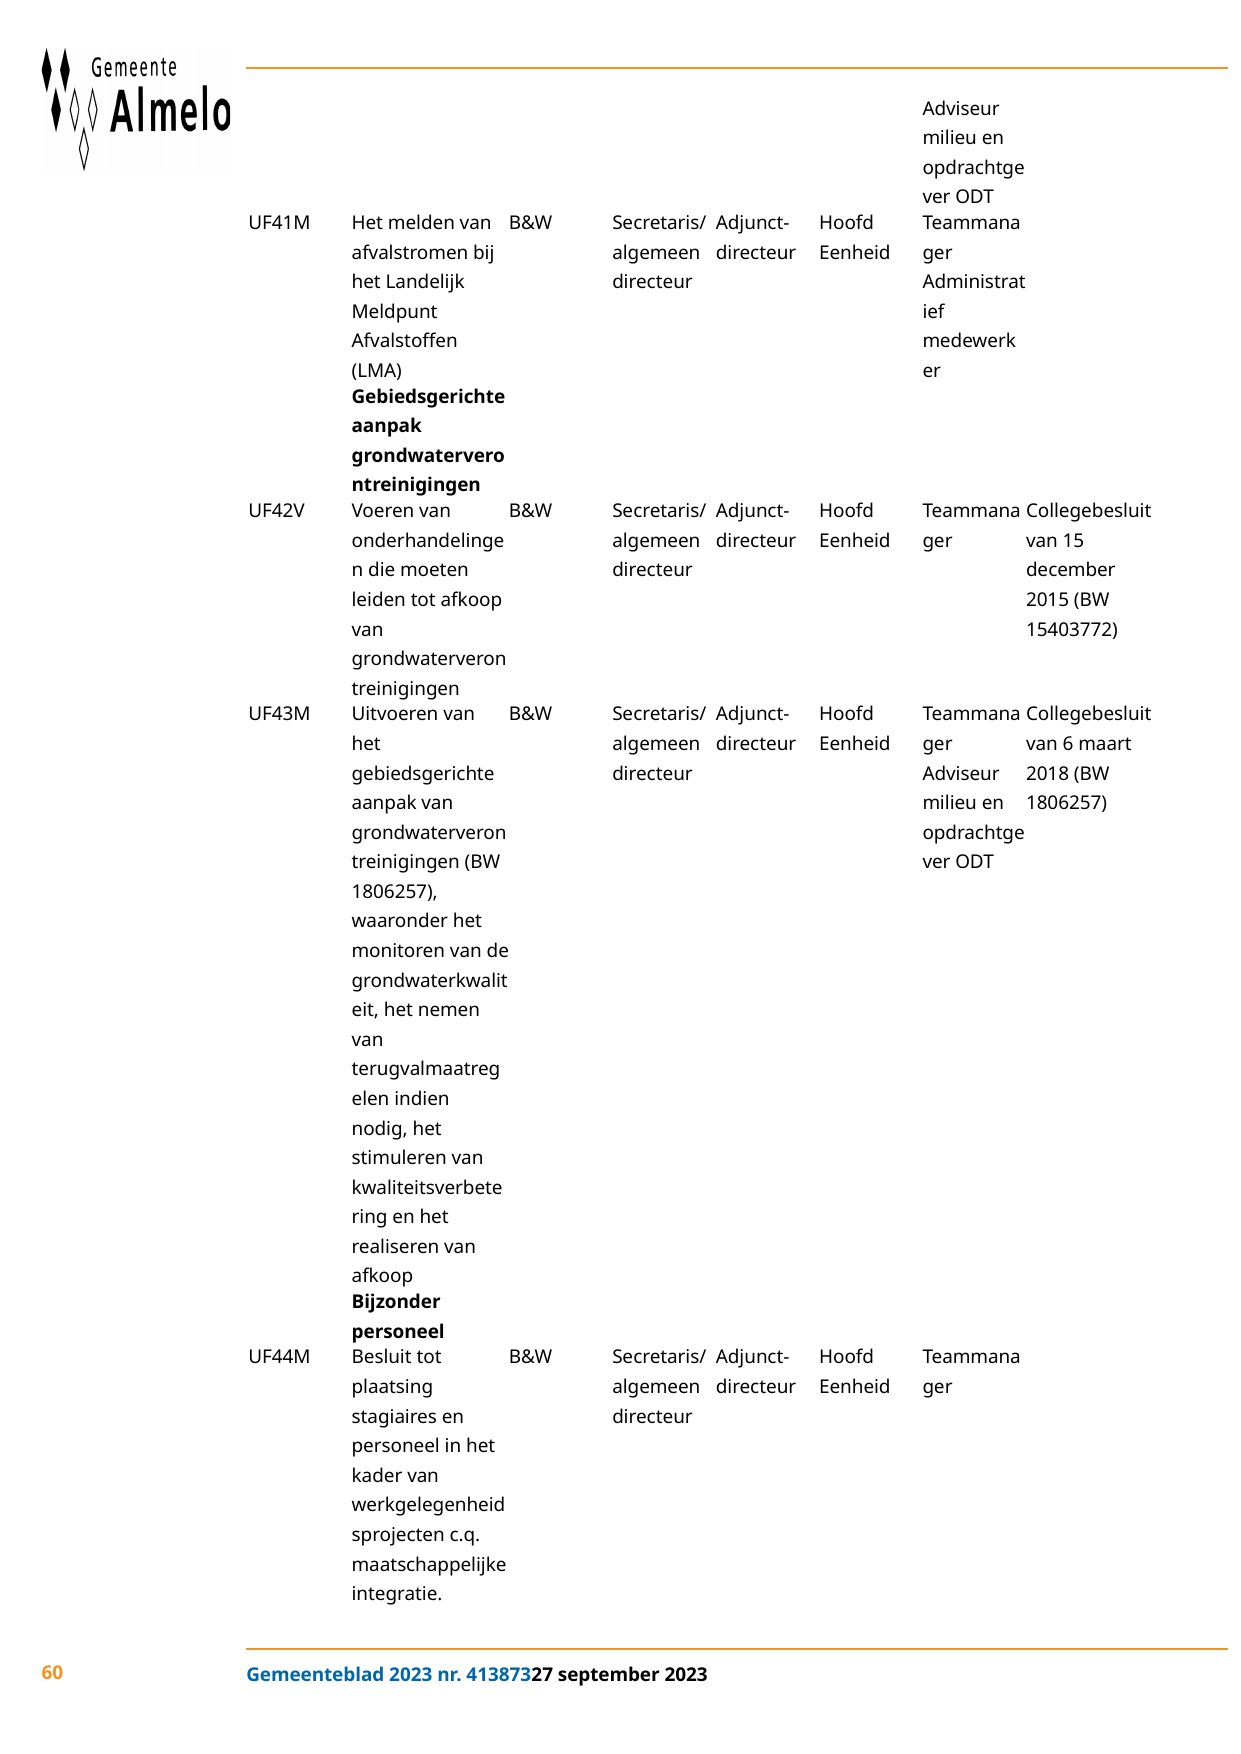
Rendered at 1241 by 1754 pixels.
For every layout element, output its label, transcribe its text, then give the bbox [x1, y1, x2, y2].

table_cell Adjunct-directeur [716, 701, 819, 1288]
table_cell Teammanager Adviseur milieu en opdrachtgever ODT [922, 701, 1026, 1288]
table_cell [248, 383, 351, 497]
table_cell [716, 383, 819, 497]
table_cell Voeren van onderhandelingen die moeten leiden tot afkoop van grondwaterverontreinigingen [351, 498, 509, 701]
table_cell Secretaris/ algemeen directeur [612, 498, 716, 701]
table_cell Het melden van afvalstromen bij het Landelijk Meldpunt Afvalstoffen (LMA) [351, 209, 509, 383]
table_cell UF41M [248, 209, 351, 383]
table_cell B&W [509, 1344, 612, 1606]
table_cell Adjunct-directeur [716, 1344, 819, 1606]
table_cell Uitvoeren van het gebiedsgerichte aanpak van grondwaterverontreinigingen (BW 1806257), waaronder het monitoren van de grondwaterkwaliteit, het nemen van terugvalmaatregelen indien nodig, het stimuleren van kwaliteitsverbetering en het realiseren van afkoop [351, 701, 509, 1288]
table_cell Adviseur milieu en opdrachtgever ODT [922, 95, 1026, 209]
table_cell B&W [509, 498, 612, 701]
table_cell Collegebesluit van 15 december 2015 (BW 15403772) [1026, 498, 1152, 701]
table_cell Hoofd Eenheid [819, 1344, 922, 1606]
table_cell [716, 95, 819, 209]
table_cell UF42V [248, 498, 351, 701]
table_cell [922, 383, 1026, 497]
table_cell [716, 1289, 819, 1344]
table_cell [351, 95, 509, 209]
table_cell [819, 1289, 922, 1344]
table_cell Adjunct-directeur [716, 498, 819, 701]
table_cell Besluit tot plaatsing stagiaires en personeel in het kader van werkgelegenheidsprojecten c.q. maatschappelijke integratie. [351, 1344, 509, 1606]
table_cell [612, 95, 716, 209]
table_cell [1026, 383, 1152, 497]
table_cell Secretaris/ algemeen directeur [612, 209, 716, 383]
table_cell Secretaris/ algemeen directeur [612, 1344, 716, 1606]
table_cell B&W [509, 209, 612, 383]
table_cell Bijzonder personeel [351, 1289, 509, 1344]
table_cell [1026, 209, 1152, 383]
table_cell [509, 1289, 612, 1344]
table_cell [612, 1289, 716, 1344]
table_cell [922, 1289, 1026, 1344]
table_cell Hoofd Eenheid [819, 701, 922, 1288]
table_cell [819, 95, 922, 209]
table_cell [248, 95, 351, 209]
table_cell UF44M [248, 1344, 351, 1606]
table_cell Teammanager [922, 498, 1026, 701]
table_cell [819, 383, 922, 497]
table_cell Secretaris/ algemeen directeur [612, 701, 716, 1288]
table_cell B&W [509, 701, 612, 1288]
table_cell Gebiedsgerichte aanpak grondwaterverontreinigingen [351, 383, 509, 497]
table_cell [1026, 1289, 1152, 1344]
table_cell UF43M [248, 701, 351, 1288]
table_cell Teammanager [922, 1344, 1026, 1606]
table_cell [248, 1289, 351, 1344]
table_cell [1026, 95, 1152, 209]
table_cell Collegebesluit van 6 maart 2018 (BW 1806257) [1026, 701, 1152, 1288]
table_cell [1026, 1344, 1152, 1606]
table_cell Adjunct-directeur [716, 209, 819, 383]
table_cell Hoofd Eenheid [819, 498, 922, 701]
table_cell [612, 383, 716, 497]
table_cell [509, 383, 612, 497]
table_cell Teammanager Administratief medewerker [922, 209, 1026, 383]
picture [41, 47, 231, 172]
table_cell [509, 95, 612, 209]
table_cell Hoofd Eenheid [819, 209, 922, 383]
